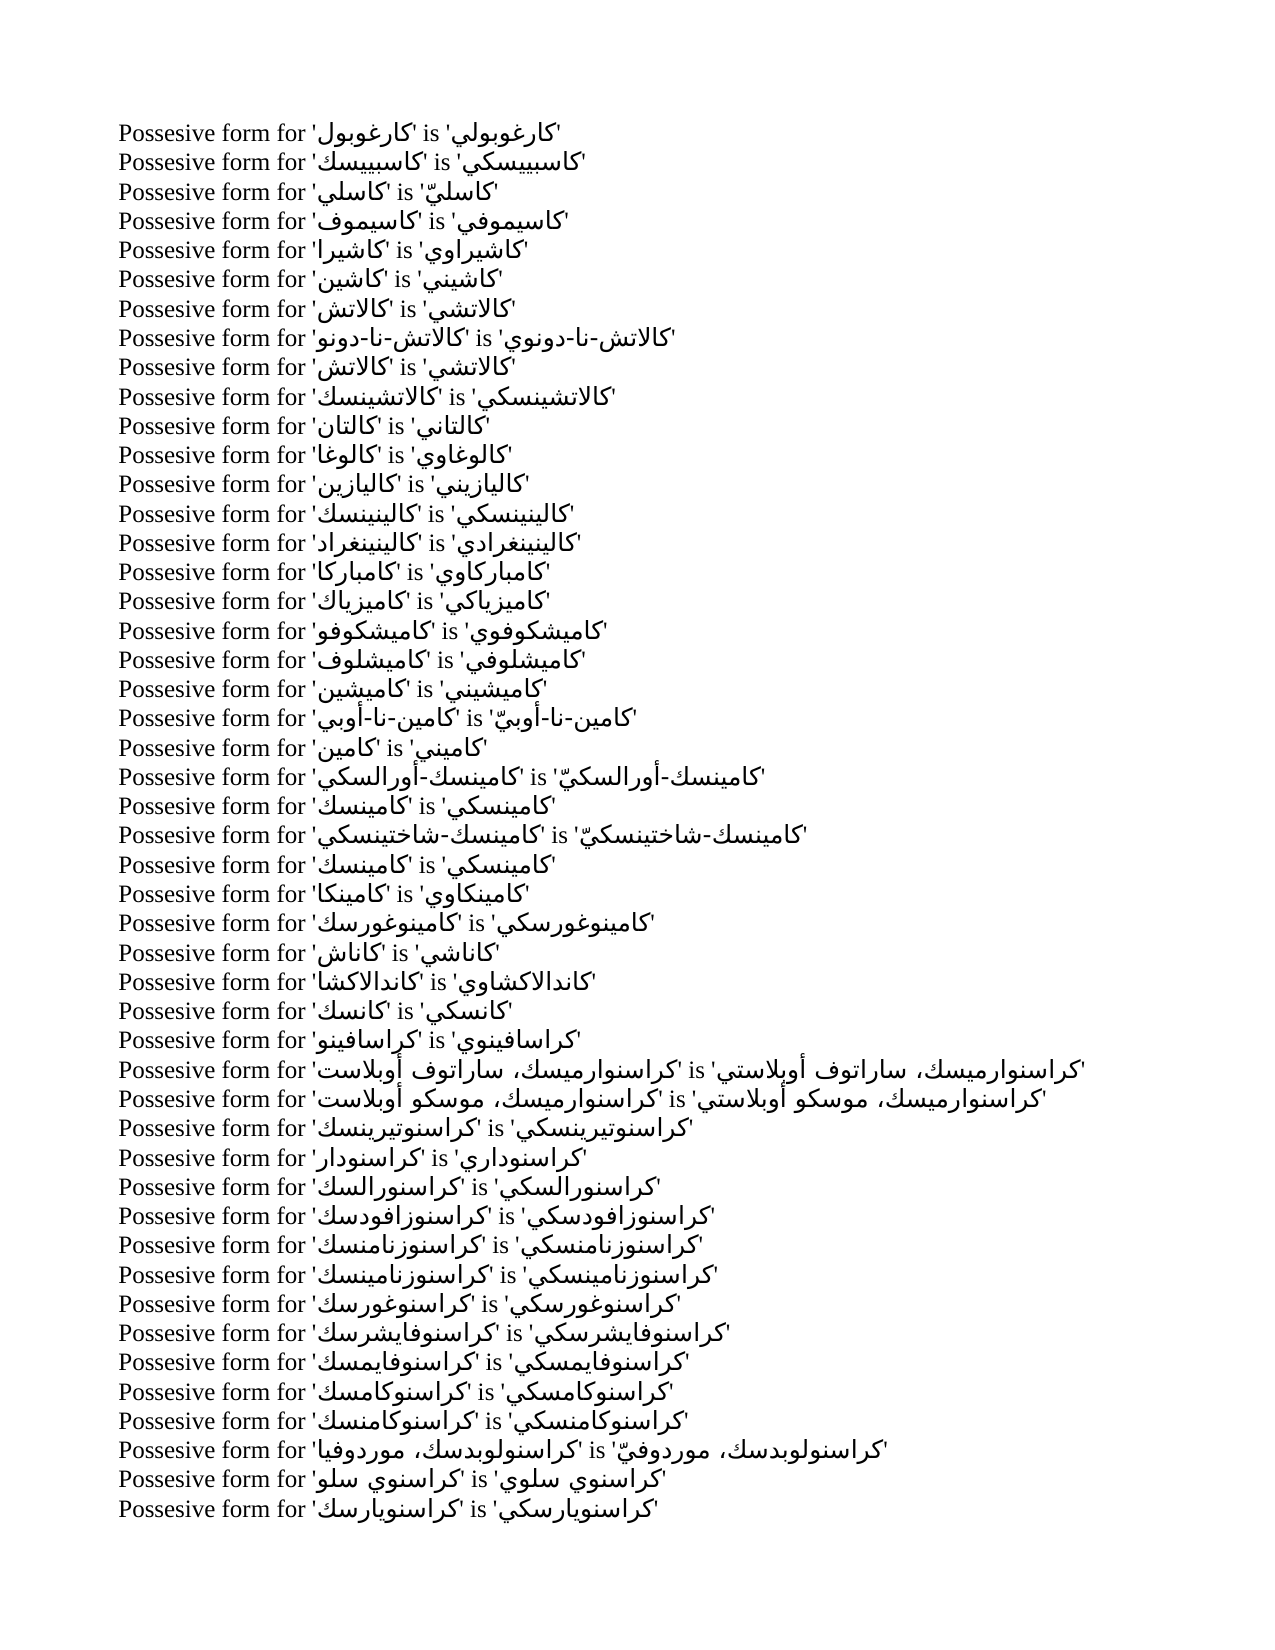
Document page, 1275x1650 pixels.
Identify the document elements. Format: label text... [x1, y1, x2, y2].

text Possesive form for 'كانسك' is 'كانسكي' [118, 996, 1157, 1026]
text Possesive form for 'كراسنوكامسك' is 'كراسنوكامسكي' [118, 1377, 1157, 1406]
text Possesive form for 'كاميزياك' is 'كاميزياكي' [118, 586, 1157, 616]
text Possesive form for 'كامين' is 'كاميني' [118, 733, 1157, 762]
text Possesive form for 'كراسنوزافودسك' is 'كراسنوزافودسكي' [118, 1201, 1157, 1230]
text Possesive form for 'كامينسك' is 'كامينسكي' [118, 791, 1157, 821]
text Possesive form for 'كامينكا' is 'كامينكاوي' [118, 879, 1157, 908]
text Possesive form for 'كالاتش-نا-دونو' is 'كالاتش-نا-دونوي' [118, 323, 1157, 352]
text Possesive form for 'كالاتشينسك' is 'كالاتشينسكي' [118, 382, 1157, 411]
text Possesive form for 'كراسنوفايشرسك' is 'كراسنوفايشرسكي' [118, 1318, 1157, 1347]
text Possesive form for 'كاميشلوف' is 'كاميشلوفي' [118, 645, 1157, 674]
text Possesive form for 'كراسنوفايمسك' is 'كراسنوفايمسكي' [118, 1347, 1157, 1377]
text Possesive form for 'كاسلي' is 'كاسليّ' [118, 177, 1157, 206]
text Possesive form for 'كامينسك-أورالسكي' is 'كامينسك-أورالسكيّ' [118, 762, 1157, 791]
text Possesive form for 'كامينوغورسك' is 'كامينوغورسكي' [118, 908, 1157, 938]
text Possesive form for 'كراسنوزنامنسك' is 'كراسنوزنامنسكي' [118, 1230, 1157, 1260]
text Possesive form for 'كراسنورالسك' is 'كراسنورالسكي' [118, 1172, 1157, 1201]
text Possesive form for 'كراسنويارسك' is 'كراسنويارسكي' [118, 1494, 1157, 1523]
text Possesive form for 'كاليازين' is 'كاليازيني' [118, 469, 1157, 499]
text Possesive form for 'كراسنوي سلو' is 'كراسنوي سلوي' [118, 1464, 1157, 1494]
text Possesive form for 'كالاتش' is 'كالاتشي' [118, 352, 1157, 382]
text Possesive form for 'كاندالاكشا' is 'كاندالاكشاوي' [118, 967, 1157, 996]
text Possesive form for 'كامينسك-شاختينسكي' is 'كامينسك-شاختينسكيّ' [118, 821, 1157, 850]
text Possesive form for 'كراسنودار' is 'كراسنوداري' [118, 1143, 1157, 1172]
text Possesive form for 'كراسنوزنامينسك' is 'كراسنوزنامينسكي' [118, 1260, 1157, 1289]
text Possesive form for 'كاميشين' is 'كاميشيني' [118, 674, 1157, 703]
text Possesive form for 'كراسافينو' is 'كراسافينوي' [118, 1026, 1157, 1055]
text Possesive form for 'كارغوبول' is 'كارغوبولي' [118, 118, 1157, 147]
text Possesive form for 'كراسنوارميسك، ساراتوف أوبلاست' is 'كراسنوارميسك، ساراتوف أوبلاستي' [118, 1055, 1157, 1084]
text Possesive form for 'كاسبييسك' is 'كاسبييسكي' [118, 147, 1157, 177]
text Possesive form for 'كراسنولوبدسك، موردوفيا' is 'كراسنولوبدسك، موردوفيّ' [118, 1435, 1157, 1464]
text Possesive form for 'كاشين' is 'كاشيني' [118, 264, 1157, 294]
text Possesive form for 'كالتان' is 'كالتاني' [118, 411, 1157, 440]
text Possesive form for 'كامينسك' is 'كامينسكي' [118, 850, 1157, 879]
text Possesive form for 'كاسيموف' is 'كاسيموفي' [118, 206, 1157, 235]
text Possesive form for 'كالوغا' is 'كالوغاوي' [118, 440, 1157, 469]
text Possesive form for 'كاميشكوفو' is 'كاميشكوفوي' [118, 616, 1157, 645]
text Possesive form for 'كامباركا' is 'كامباركاوي' [118, 557, 1157, 586]
text Possesive form for 'كراسنوارميسك، موسكو أوبلاست' is 'كراسنوارميسك، موسكو أوبلاستي' [118, 1084, 1157, 1113]
text Possesive form for 'كالاتش' is 'كالاتشي' [118, 294, 1157, 323]
text Possesive form for 'كراسنوتيرينسك' is 'كراسنوتيرينسكي' [118, 1113, 1157, 1143]
text Possesive form for 'كامين-نا-أوبي' is 'كامين-نا-أوبيّ' [118, 703, 1157, 733]
text Possesive form for 'كالينينسك' is 'كالينينسكي' [118, 499, 1157, 528]
text Possesive form for 'كاشيرا' is 'كاشيراوي' [118, 235, 1157, 264]
text Possesive form for 'كالينينغراد' is 'كالينينغرادي' [118, 528, 1157, 557]
text Possesive form for 'كراسنوغورسك' is 'كراسنوغورسكي' [118, 1289, 1157, 1318]
text Possesive form for 'كاناش' is 'كاناشي' [118, 938, 1157, 967]
text Possesive form for 'كراسنوكامنسك' is 'كراسنوكامنسكي' [118, 1406, 1157, 1435]
